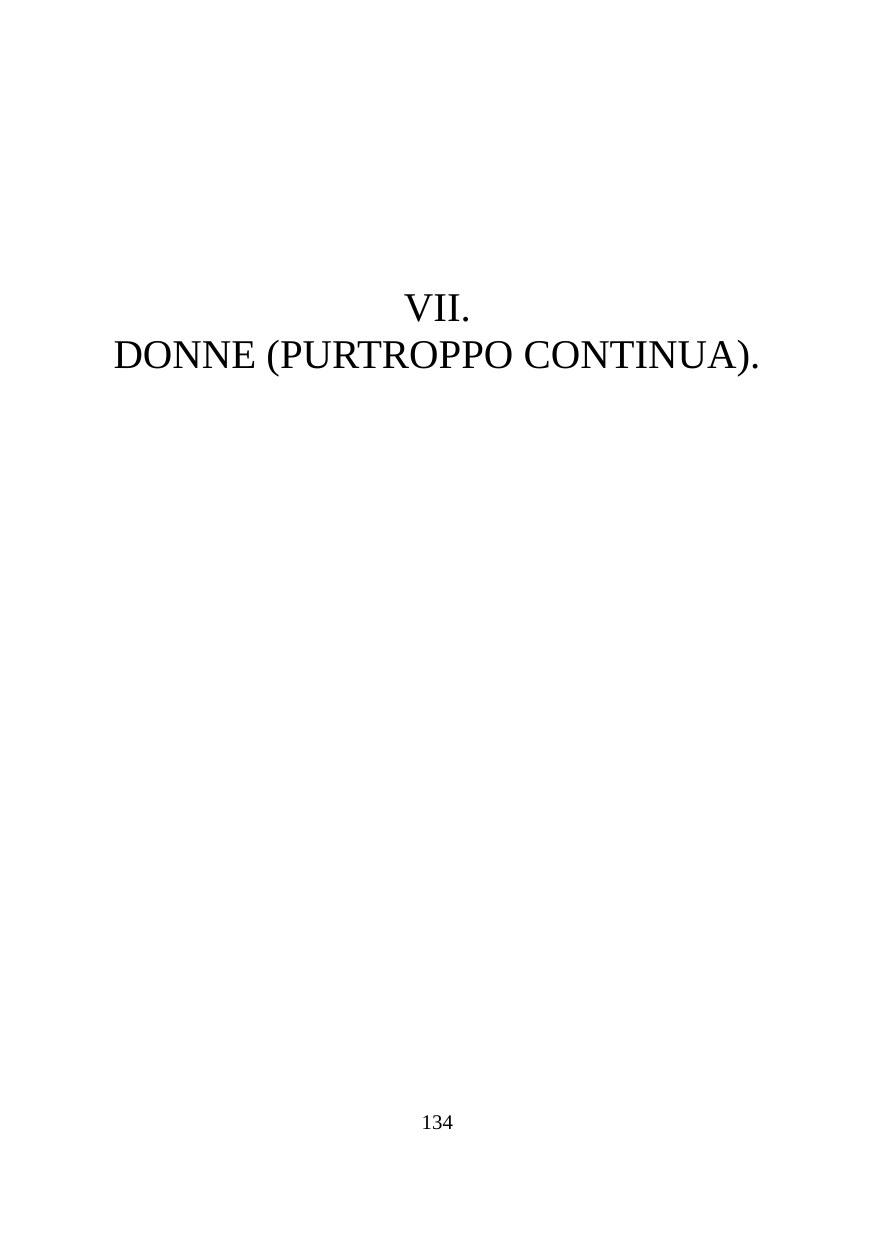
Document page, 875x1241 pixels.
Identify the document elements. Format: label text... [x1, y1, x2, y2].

subtitle VII. DONNE (PURTROPPO CONTINUA). [106, 283, 768, 377]
